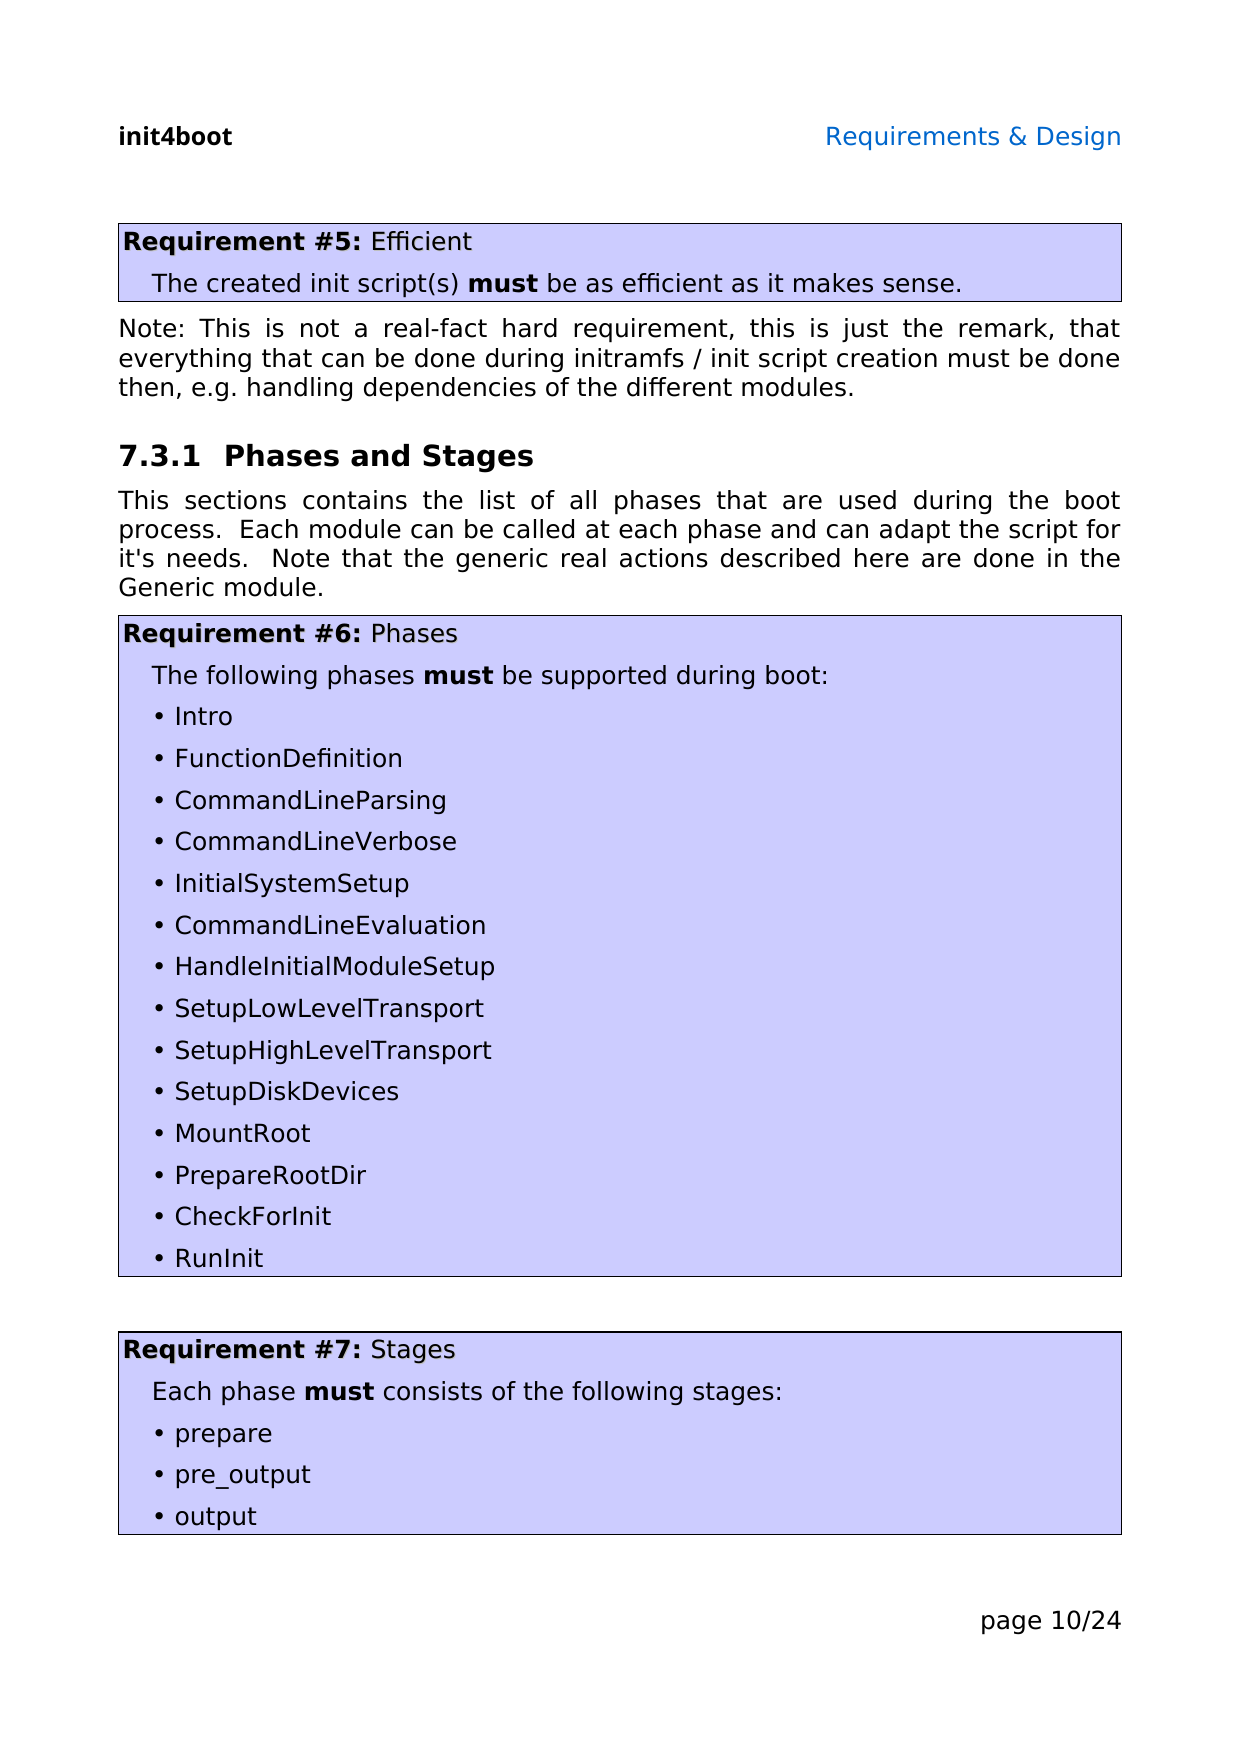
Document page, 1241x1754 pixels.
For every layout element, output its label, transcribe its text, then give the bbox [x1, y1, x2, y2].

text Note: This is not a real-fact hard requirement, this is just the remark, that everything that can be done during initramfs / init script creation must be done then, e.g. handling dependencies of the different modules. [118, 314, 1122, 402]
list Phases [119, 616, 1121, 648]
list • CommandLineEvaluation [119, 907, 1121, 940]
list • prepare [119, 1415, 1121, 1448]
list • Intro [119, 698, 1121, 732]
list • SetupLowLevelTransport [119, 990, 1121, 1023]
list The created init script(s) must be as efficient as it makes sense. [119, 265, 1121, 301]
list • HandleInitialModuleSetup [119, 948, 1121, 982]
list • CommandLineParsing [119, 782, 1121, 815]
subtitle Phases and Stages [118, 439, 1122, 473]
list Each phase must consists of the following stages: [119, 1373, 1121, 1406]
list • SetupHighLevelTransport [119, 1032, 1121, 1065]
list • output [119, 1498, 1121, 1534]
list The following phases must be supported during boot: [119, 657, 1121, 690]
list • CommandLineVerbose [119, 823, 1121, 857]
list • CheckForInit [119, 1198, 1121, 1232]
list Efficient [119, 224, 1121, 256]
list • SetupDiskDevices [119, 1073, 1121, 1107]
list • FunctionDefinition [119, 740, 1121, 773]
list Stages [119, 1333, 1121, 1364]
list • InitialSystemSetup [119, 865, 1121, 898]
list • RunInit [119, 1240, 1121, 1276]
list • MountRoot [119, 1115, 1121, 1148]
text This sections contains the list of all phases that are used during the boot process. Each module can be called at each phase and can adapt the script for it's needs. Note that the generic real actions described here are done in the Generic module. [118, 486, 1122, 603]
list • PrepareRootDir [119, 1157, 1121, 1190]
list • pre_output [119, 1456, 1121, 1489]
